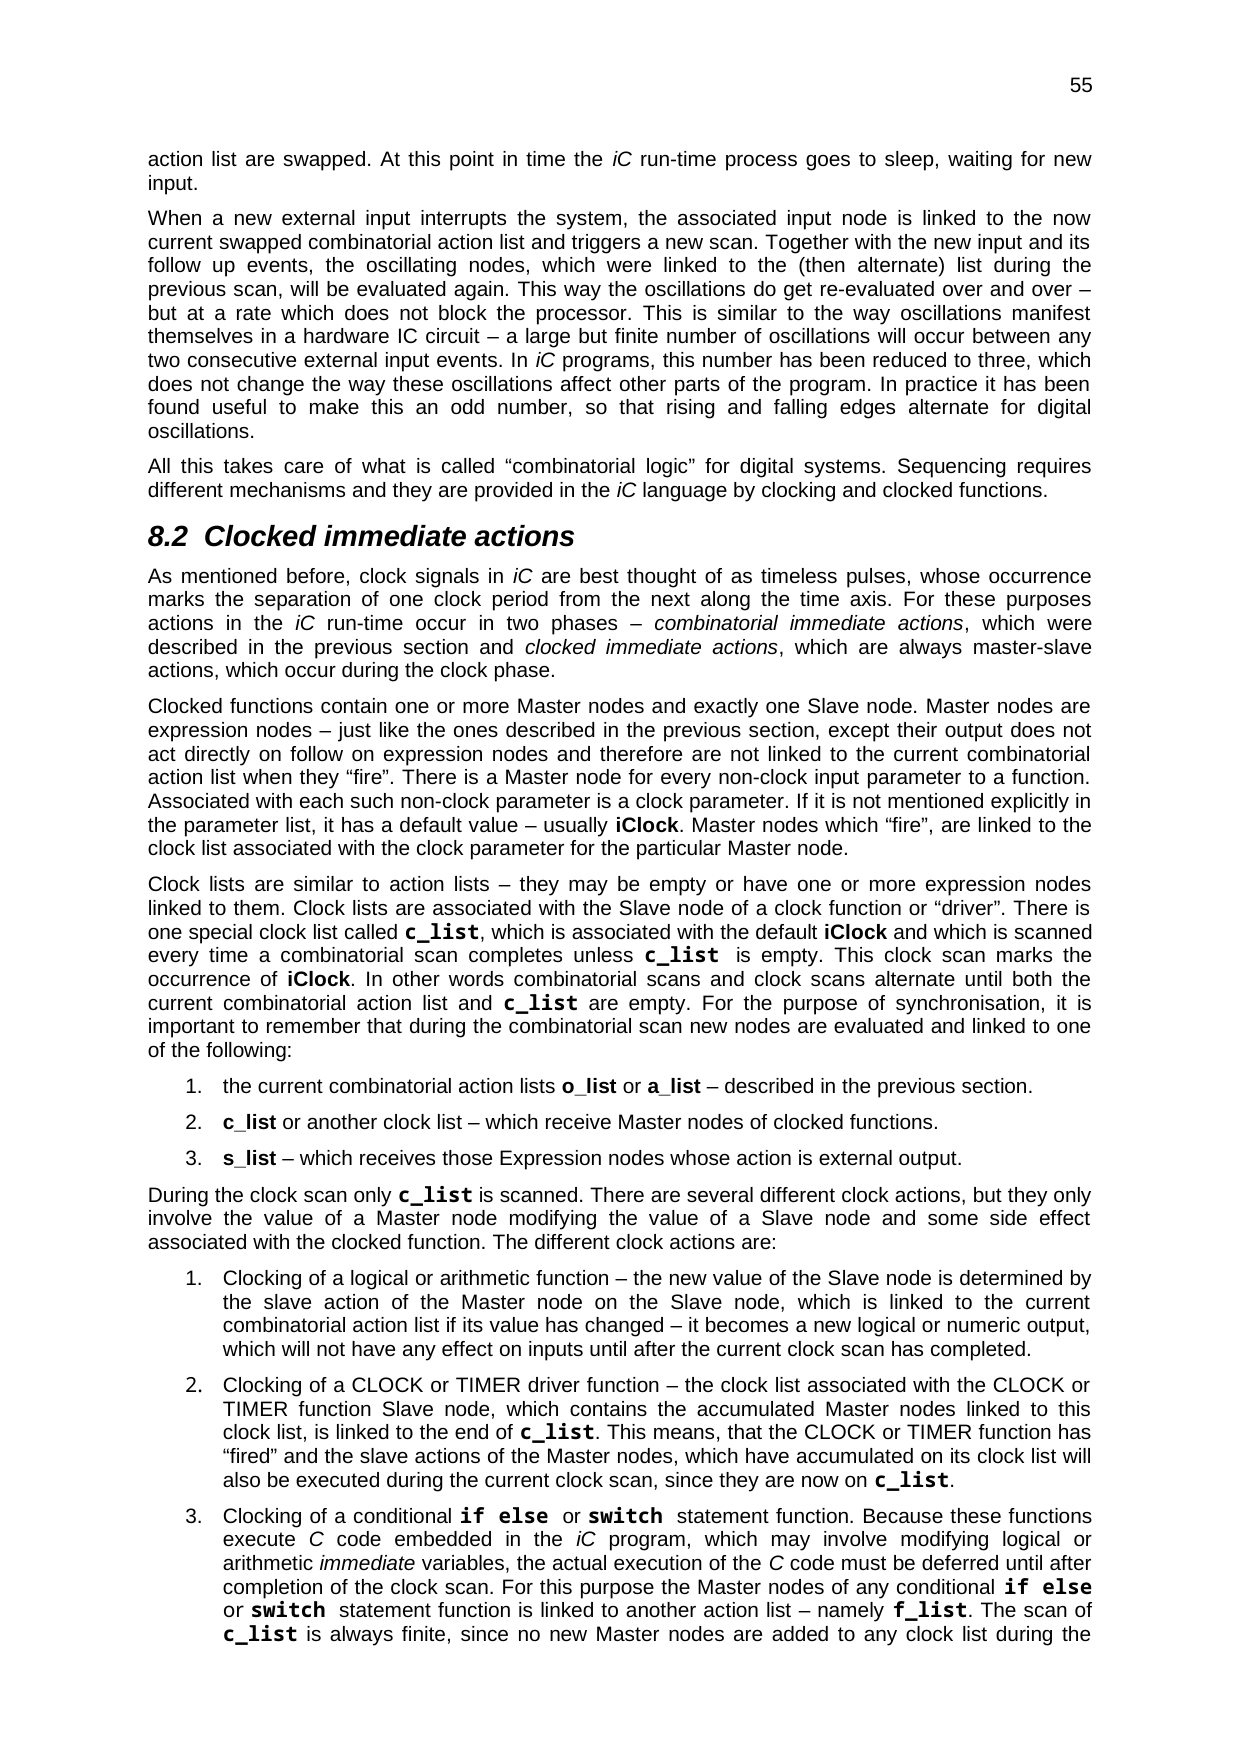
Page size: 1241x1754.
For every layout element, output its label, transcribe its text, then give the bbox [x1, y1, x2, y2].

text When a new external input interrupts the system, the associated input node is linked to the now current swapped combinatorial action list and triggers a new scan. Together with the new input and its follow up events, the oscillating nodes, which were linked to the (then alternate) list during the previous scan, will be evaluated again. This way the oscillations do get re-evaluated over and over – but at a rate which does not block the processor. This is similar to the way oscillations manifest themselves in a hardware IC circuit – a large but finite number of oscillations will occur between any two consecutive external input events. In iC programs, this number has been reduced to three, which does not change the way these oscillations affect other parts of the program. In practice it has been found useful to make this an odd number, so that rising and falling edges alternate for digital oscillations. [148, 207, 1092, 443]
text Clock lists are similar to action lists – they may be empty or have one or more expression nodes linked to them. Clock lists are associated with the Slave node of a clock function or “driver”. There is one special clock list called c_list, which is associated with the default iClock and which is scanned every time a combinatorial scan completes unless c_list is empty. This clock scan marks the occurrence of iClock. In other words combinatorial scans and clock scans alternate until both the current combinatorial action list and c_list are empty. For the purpose of synchronisation, it is important to remember that during the combinatorial scan new nodes are evaluated and linked to one of the following: [148, 873, 1092, 1062]
list s_list – which receives those Expression nodes whose action is external output. [185, 1147, 1092, 1171]
list c_list or another clock list – which receive Master nodes of clocked functions. [185, 1111, 1092, 1134]
text All this takes care of what is called “combinatorial logic” for digital systems. Sequencing requires different mechanisms and they are provided in the iC language by clocking and clocked functions. [148, 455, 1092, 502]
list Clocking of a logical or arithmetic function – the new value of the Slave node is determined by the slave action of the Master node on the Slave node, which is linked to the current combinatorial action list if its value has changed – it becomes a new logical or numeric output, which will not have any effect on inputs until after the current clock scan has completed. [185, 1267, 1092, 1361]
list the current combinatorial action lists o_list or a_list – described in the previous section. [185, 1075, 1092, 1098]
list Clocking of a CLOCK or TIMER driver function – the clock list associated with the CLOCK or TIMER function Slave node, which contains the accumulated Master nodes linked to this clock list, is linked to the end of c_list. This means, that the CLOCK or TIMER function has “fired” and the slave actions of the Master nodes, which have accumulated on its clock list will also be executed during the current clock scan, since they are now on c_list. [185, 1374, 1092, 1492]
text During the clock scan only c_list is scanned. There are several different clock actions, but they only involve the value of a Master node modifying the value of a Slave node and some side effect associated with the clocked function. The different clock actions are: [148, 1183, 1092, 1254]
subtitle Clocked immediate actions [148, 520, 1092, 552]
text As mentioned before, clock signals in iC are best thought of as timeless pulses, whose occurrence marks the separation of one clock period from the next along the time axis. For these purposes actions in the iC run-time occur in two phases – combinatorial immediate actions, which were described in the previous section and clocked immediate actions, which are always master-slave actions, which occur during the clock phase. [148, 564, 1092, 682]
list Clocking of a conditional if else or switch statement function. Because these functions execute C code embedded in the iC program, which may involve modifying logical or arithmetic immediate variables, the actual execution of the C code must be deferred until after completion of the clock scan. For this purpose the Master nodes of any conditional if else or switch statement function is linked to another action list – namely f_list. The scan of c_list is always finite, since no new Master nodes are added to any clock list during the [185, 1504, 1092, 1646]
text Clocked functions contain one or more Master nodes and exactly one Slave node. Master nodes are expression nodes – just like the ones described in the previous section, except their output does not act directly on follow on expression nodes and therefore are not linked to the current combinatorial action list when they “fire”. There is a Master node for every non-clock input parameter to a function. Associated with each such non-clock parameter is a clock parameter. If it is not mentioned explicitly in the parameter list, it has a default value – usually iClock. Master nodes which “fire”, are linked to the clock list associated with the clock parameter for the particular Master node. [148, 695, 1092, 861]
text action list are swapped. At this point in time the iC run-time process goes to sleep, waiting for new input. [148, 148, 1092, 195]
